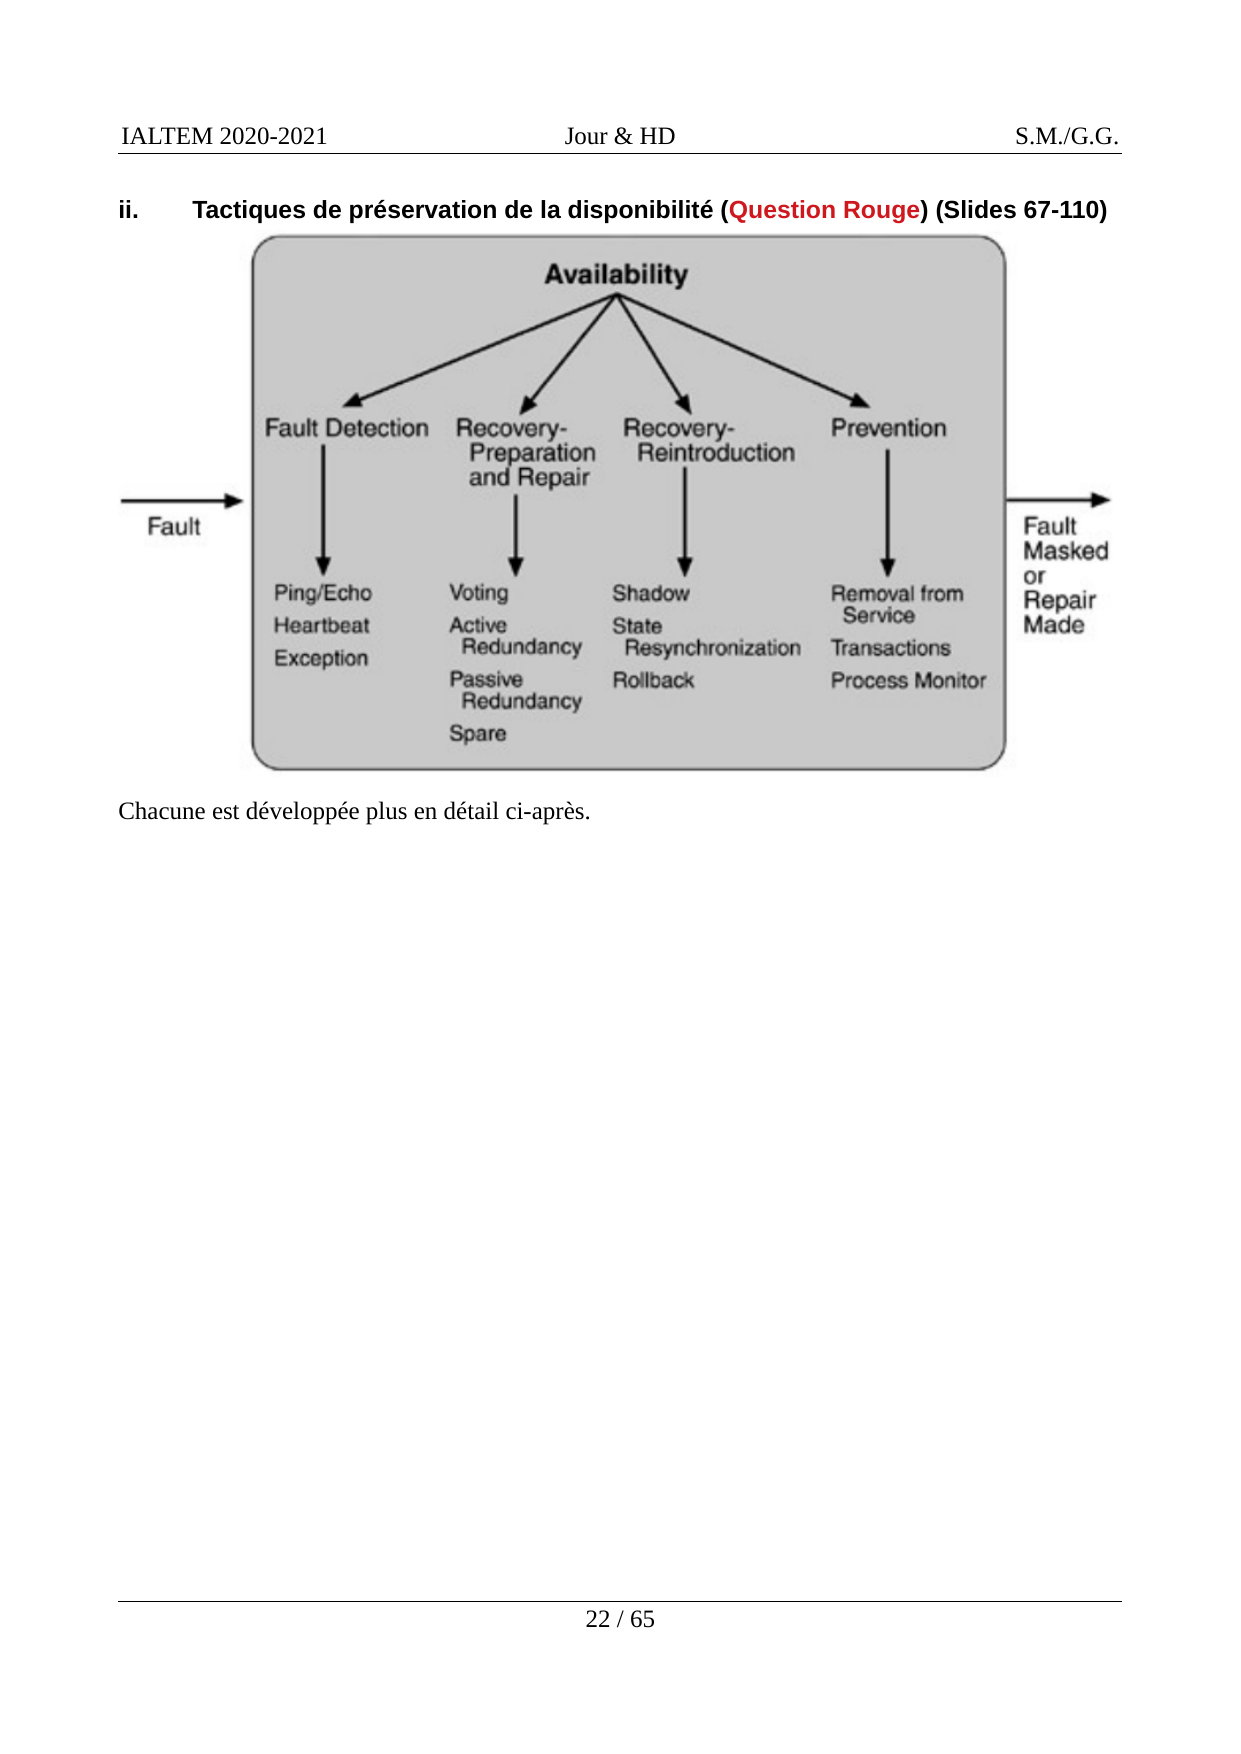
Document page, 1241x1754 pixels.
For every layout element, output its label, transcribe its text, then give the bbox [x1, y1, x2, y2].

subtitle Tactiques de préservation de la disponibilité (Question Rouge) (Slides 67-110) [118, 195, 1122, 223]
text Chacune est développée plus en détail ci-après. [118, 796, 1122, 824]
picture [118, 229, 1123, 777]
